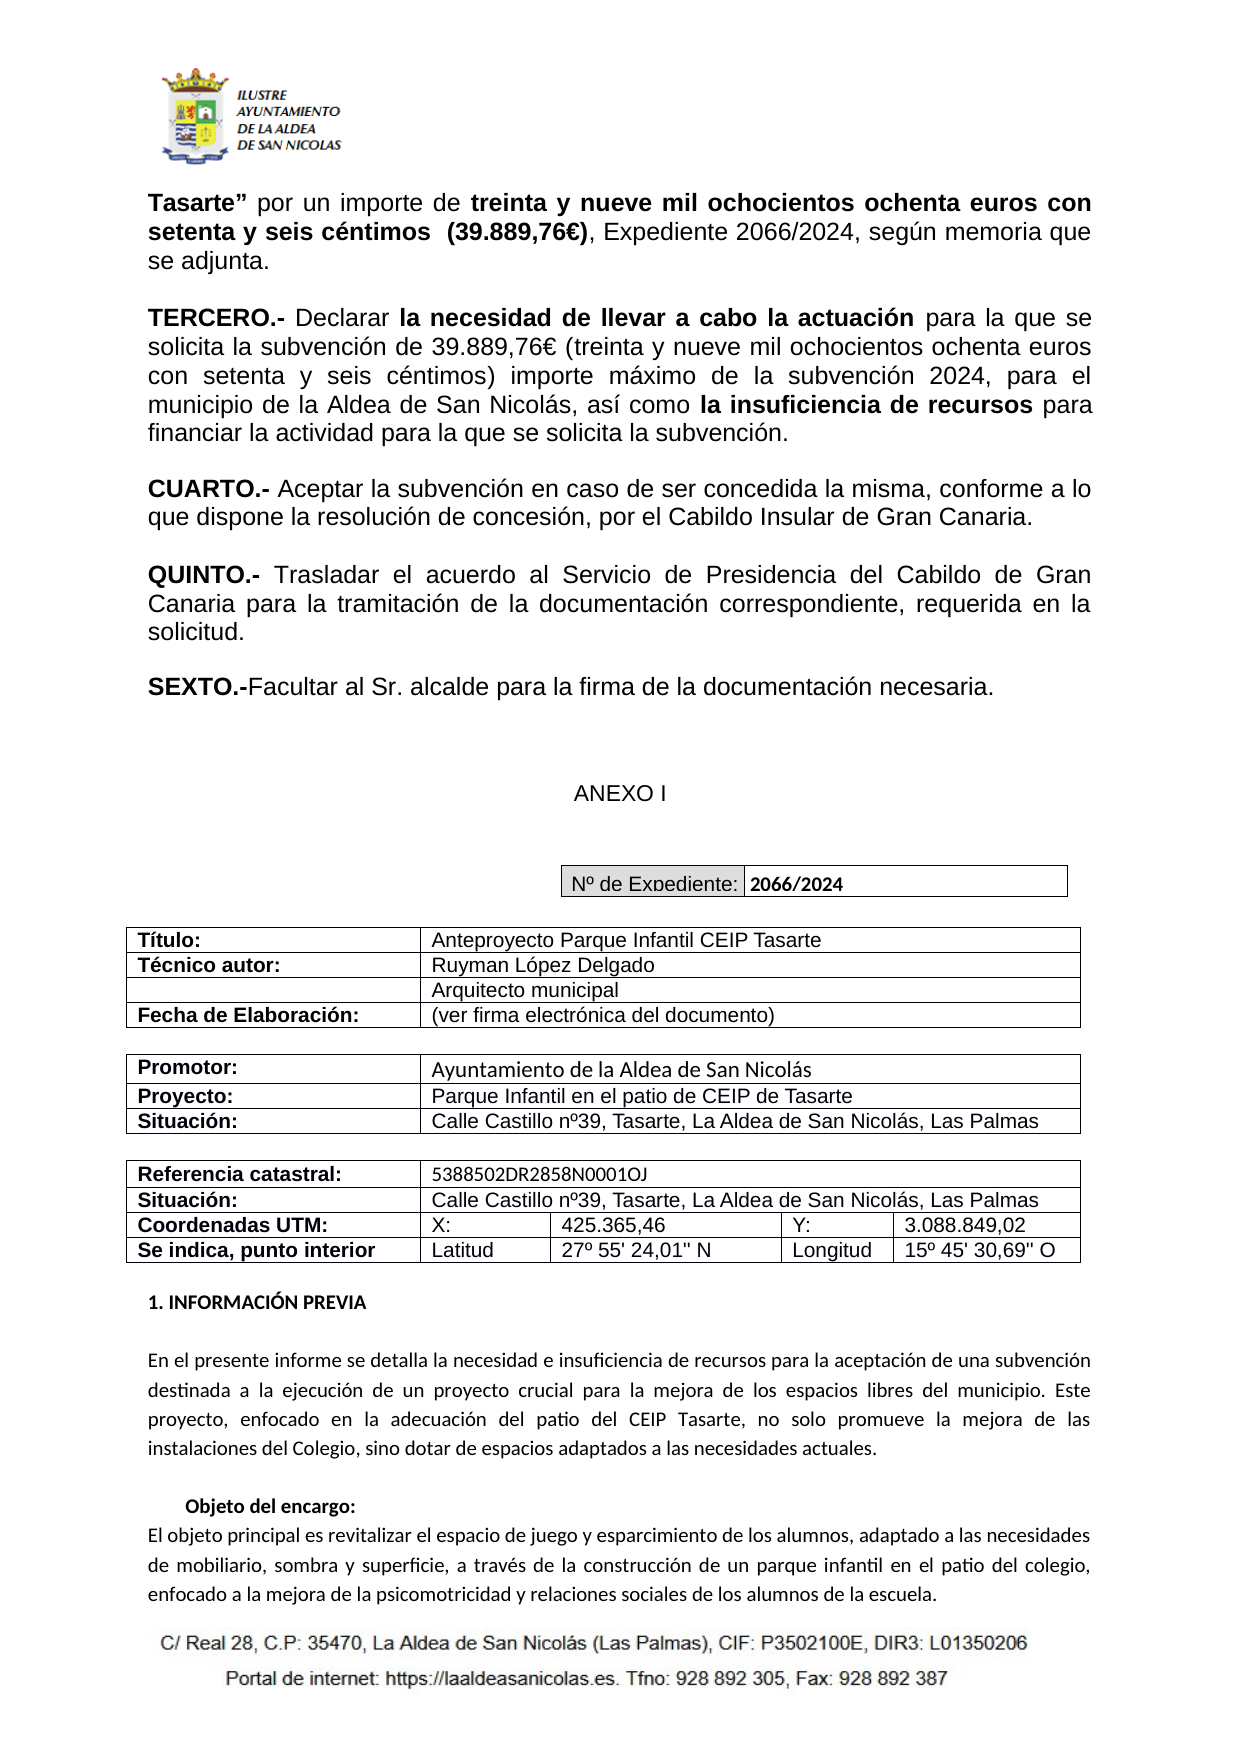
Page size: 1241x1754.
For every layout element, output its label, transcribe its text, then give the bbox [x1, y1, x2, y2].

table_cell Longitud [782, 1238, 893, 1262]
table_cell Situación: [127, 1109, 420, 1133]
table_cell Técnico autor: [127, 953, 420, 977]
table_cell 3.088.849,02 [894, 1213, 1080, 1237]
list Objeto del encargo: [185, 1493, 1093, 1519]
table_cell Situación: [127, 1188, 420, 1212]
table_header Ayuntamiento de la Aldea de San Nicolás [421, 1055, 1080, 1083]
table_header 5388502DR2858N0001OJ [421, 1161, 1080, 1187]
table_cell Coordenadas UTM: [127, 1213, 420, 1237]
text Tasarte” por un importe de treinta y nueve mil ochocientos ochenta euros con setenta y seis céntimos (39.889,76€), Expediente 2066/2024, según memoria que se adjunta. [148, 188, 1093, 275]
text TERCERO.- Declarar la necesidad de llevar a cabo la actuación para la que se solicita la subvención de 39.889,76€ (treinta y nueve mil ochocientos ochenta euros con setenta y seis céntimos) importe máximo de la subvención 2024, para el municipio de la Aldea de San Nicolás, así como la insuficiencia de recursos para financiar la actividad para la que se solicita la subvención. [148, 303, 1093, 447]
picture [148, 60, 357, 172]
table_header Anteproyecto Parque Infantil CEIP Tasarte [421, 928, 1080, 952]
table_cell Ruyman López Delgado [421, 953, 1080, 977]
text QUINTO.- Trasladar el acuerdo al Servicio de Presidencia del Cabildo de Gran Canaria para la tramitación de la documentación correspondiente, requerida en la solicitud. [148, 560, 1093, 646]
text SEXTO.-Facultar al Sr. alcalde para la firma de la documentación necesaria. [148, 672, 1093, 701]
table_cell Parque Infantil en el patio de CEIP de Tasarte [421, 1084, 1080, 1108]
table_header 2066/2024 [745, 866, 1067, 896]
table_cell Latitud [421, 1238, 550, 1262]
table_cell 27º 55' 24,01'' N [551, 1238, 781, 1262]
text CUARTO.- Aceptar la subvención en caso de ser concedida la misma, conforme a lo que dispone la resolución de concesión, por el Cabildo Insular de Gran Canaria. [148, 473, 1093, 531]
text El objeto principal es revitalizar el espacio de juego y esparcimiento de los alumnos, adaptado a las necesidades de mobiliario, sombra y superficie, a través de la construcción de un parque infantil en el patio del colegio, enfocado a la mejora de la psicomotricidad y relaciones sociales de los alumnos de la escuela. [148, 1523, 1093, 1606]
table_cell Proyecto: [127, 1084, 420, 1108]
table_cell (ver firma electrónica del documento) [421, 1003, 1080, 1027]
table_header Promotor: [127, 1055, 420, 1083]
table_cell Calle Castillo nº39, Tasarte, La Aldea de San Nicolás, Las Palmas [421, 1188, 1080, 1212]
picture [149, 1627, 1034, 1694]
table_cell X: [421, 1213, 550, 1237]
table_cell Fecha de Elaboración: [127, 1003, 420, 1027]
table_cell 15º 45' 30,69'' O [894, 1238, 1080, 1262]
text ANEXO I [148, 780, 1093, 807]
table_cell Calle Castillo nº39, Tasarte, La Aldea de San Nicolás, Las Palmas [421, 1109, 1080, 1133]
table_cell 425.365,46 [551, 1213, 781, 1237]
text En el presente informe se detalla la necesidad e insuficiencia de recursos para la aceptación de una subvención destinada a la ejecución de un proyecto crucial para la mejora de los espacios libres del municipio. Este proyecto, enfocado en la adecuación del patio del CEIP Tasarte, no solo promueve la mejora de las instalaciones del Colegio, sino dotar de espacios adaptados a las necesidades actuales. [148, 1348, 1093, 1461]
text 1. INFORMACIÓN PREVIA [148, 1289, 1093, 1315]
table_cell [127, 978, 420, 1002]
table_cell Y: [782, 1213, 893, 1237]
table_cell Arquitecto municipal [421, 978, 1080, 1002]
table_cell Se indica, punto interior [127, 1238, 420, 1262]
table_header Nº de Expediente: [562, 866, 744, 896]
table_header Título: [127, 928, 420, 952]
table_header Referencia catastral: [127, 1161, 420, 1187]
